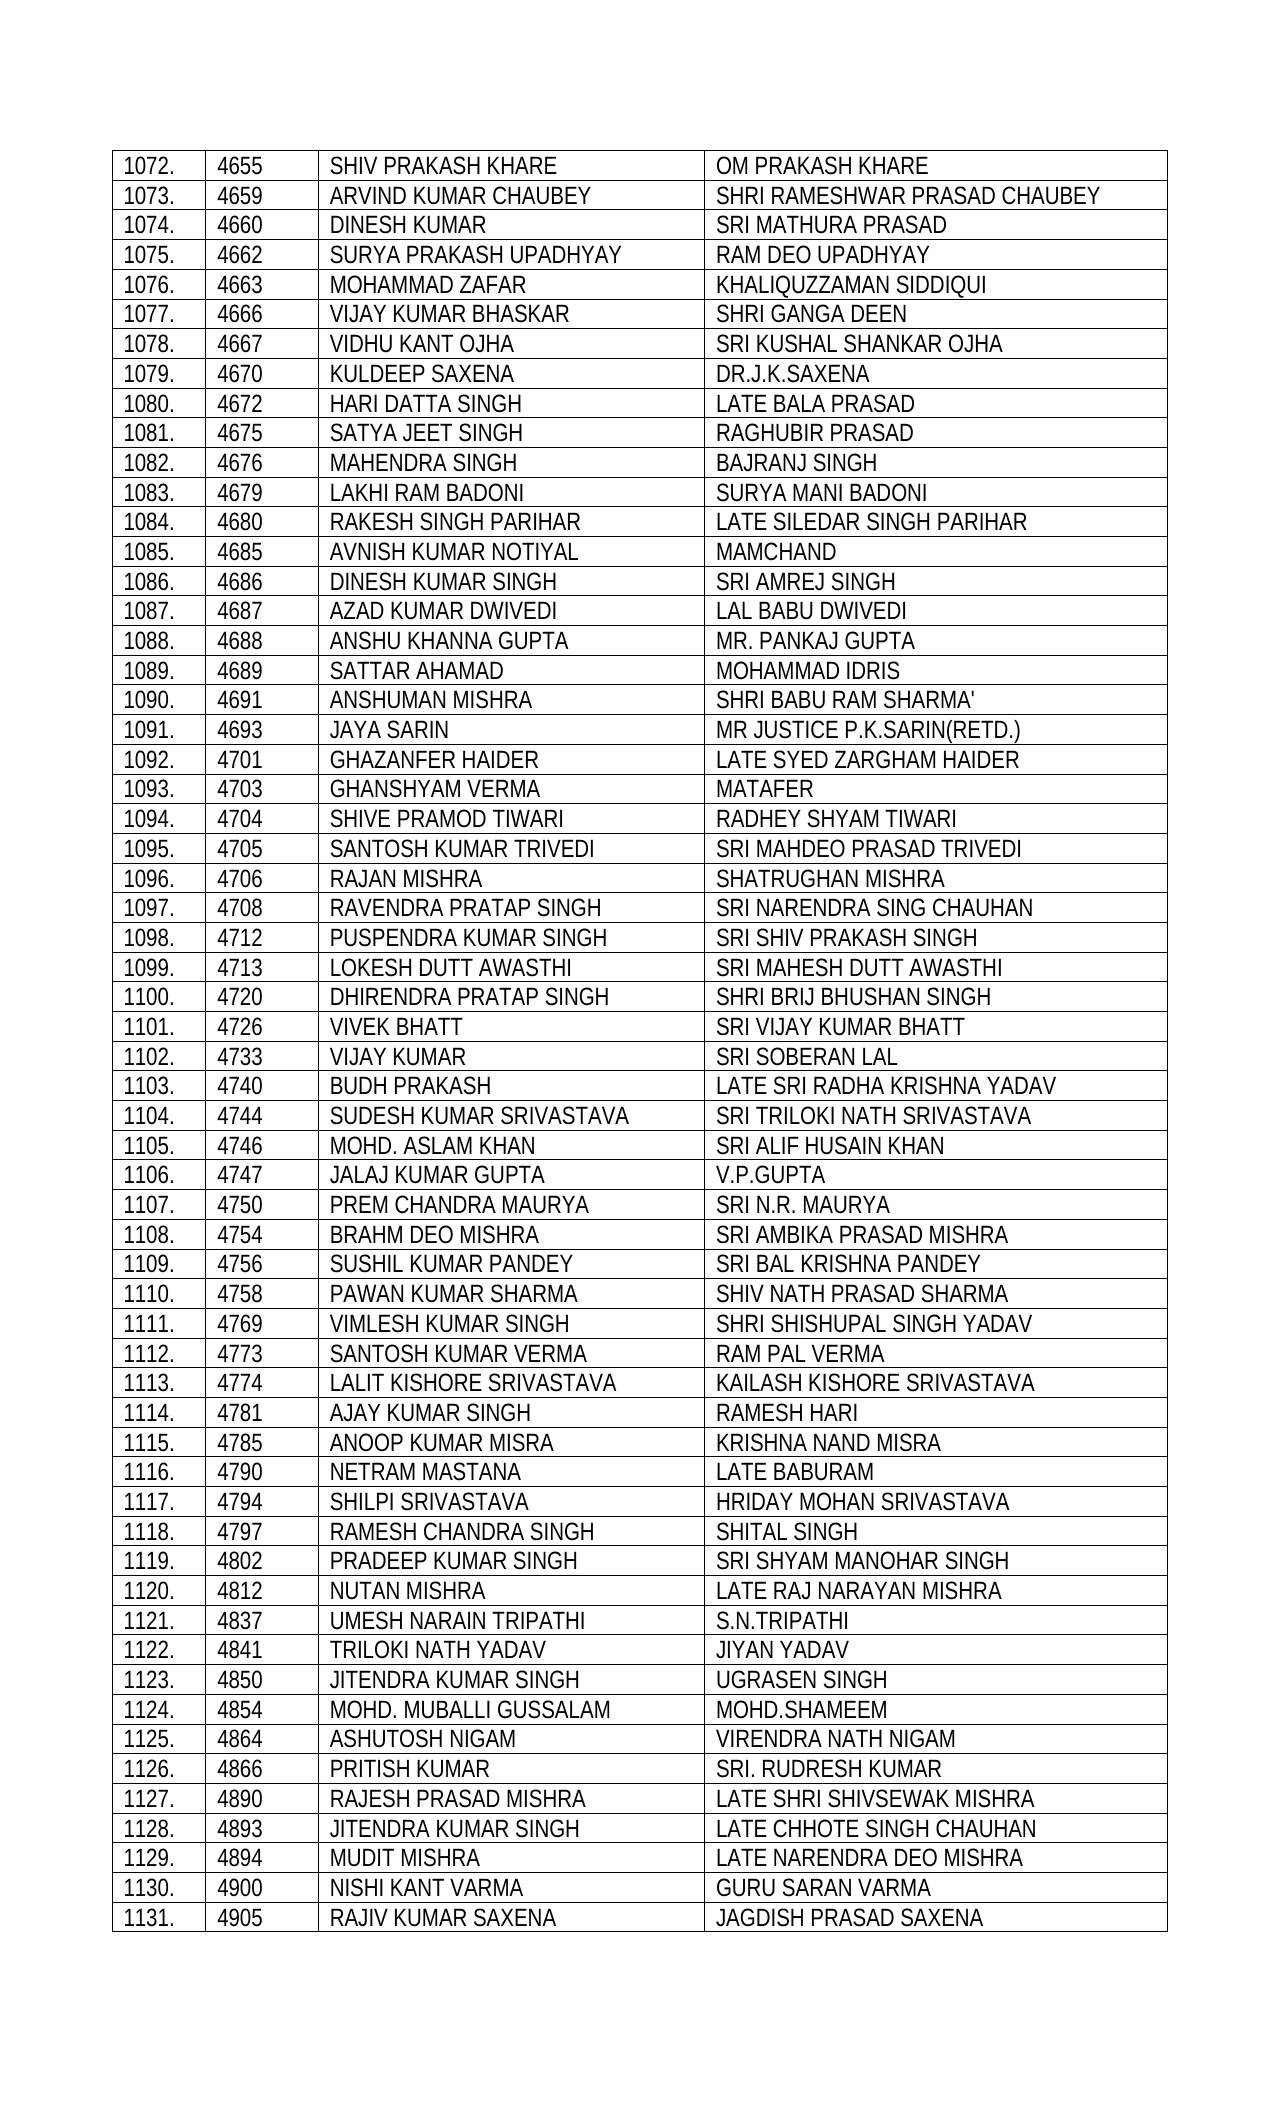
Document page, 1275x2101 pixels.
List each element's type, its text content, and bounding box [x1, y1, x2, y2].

table_cell AJAY KUMAR SINGH [319, 1398, 704, 1427]
table_cell RAMESH CHANDRA SINGH [319, 1517, 704, 1545]
table_cell PRADEEP KUMAR SINGH [319, 1546, 704, 1575]
table_cell [113, 1487, 205, 1516]
table_cell [113, 1665, 205, 1694]
table_cell RADHEY SHYAM TIWARI [705, 804, 1167, 833]
table_cell 4685 [206, 537, 318, 566]
table_cell OM PRAKASH KHARE [705, 151, 1167, 180]
table_cell [113, 775, 205, 803]
table_cell 4726 [206, 1012, 318, 1041]
table_cell SRI SOBERAN LAL [705, 1042, 1167, 1070]
table_cell 4754 [206, 1220, 318, 1248]
table_cell [113, 685, 205, 714]
table_cell TRILOKI NATH YADAV [319, 1635, 704, 1664]
table_cell [113, 1814, 205, 1842]
table_cell SHATRUGHAN MISHRA [705, 864, 1167, 892]
table_cell SRI NARENDRA SING CHAUHAN [705, 893, 1167, 922]
table_cell 4841 [206, 1635, 318, 1664]
table_cell 4769 [206, 1309, 318, 1337]
table_cell [113, 1428, 205, 1456]
table_cell [113, 1220, 205, 1248]
table_cell SRI AMREJ SINGH [705, 567, 1167, 595]
table_cell [113, 923, 205, 952]
table_cell 4785 [206, 1428, 318, 1456]
table_cell 4713 [206, 953, 318, 981]
table_cell MR JUSTICE P.K.SARIN(RETD.) [705, 715, 1167, 744]
table_cell JALAJ KUMAR GUPTA [319, 1160, 704, 1189]
table_cell JIYAN YADAV [705, 1635, 1167, 1664]
table_cell [113, 1160, 205, 1189]
table_cell LATE SHRI SHIVSEWAK MISHRA [705, 1784, 1167, 1812]
table_cell 4890 [206, 1784, 318, 1812]
table_cell LALIT KISHORE SRIVASTAVA [319, 1368, 704, 1397]
table_cell [113, 1576, 205, 1605]
table_cell NETRAM MASTANA [319, 1457, 704, 1486]
table_cell DR.J.K.SAXENA [705, 359, 1167, 387]
table_cell [113, 389, 205, 417]
table_cell AZAD KUMAR DWIVEDI [319, 596, 704, 625]
table_cell [113, 1012, 205, 1041]
table_cell 4750 [206, 1190, 318, 1219]
table_cell SHRI SHISHUPAL SINGH YADAV [705, 1309, 1167, 1337]
table_cell SRI KUSHAL SHANKAR OJHA [705, 329, 1167, 358]
table_cell [113, 240, 205, 269]
table_cell NISHI KANT VARMA [319, 1873, 704, 1902]
table_cell SRI VIJAY KUMAR BHATT [705, 1012, 1167, 1041]
table_cell JAGDISH PRASAD SAXENA [705, 1903, 1167, 1931]
table_cell RAJIV KUMAR SAXENA [319, 1903, 704, 1931]
table_cell SHRI BRIJ BHUSHAN SINGH [705, 982, 1167, 1011]
table_cell [113, 953, 205, 981]
table_cell 4688 [206, 626, 318, 655]
table_cell [113, 1754, 205, 1783]
table_cell ARVIND KUMAR CHAUBEY [319, 181, 704, 209]
table_cell [113, 210, 205, 239]
table_cell [113, 864, 205, 892]
table_cell GHAZANFER HAIDER [319, 745, 704, 773]
table_cell SATYA JEET SINGH [319, 418, 704, 447]
table_cell [113, 567, 205, 595]
table_cell PAWAN KUMAR SHARMA [319, 1279, 704, 1308]
table_cell 4733 [206, 1042, 318, 1070]
table_cell BAJRANJ SINGH [705, 448, 1167, 477]
table_cell LAKHI RAM BADONI [319, 478, 704, 506]
table_cell 4667 [206, 329, 318, 358]
table_cell [113, 1309, 205, 1337]
table_cell SANTOSH KUMAR VERMA [319, 1339, 704, 1367]
table_cell 4781 [206, 1398, 318, 1427]
table_cell SHRI RAMESHWAR PRASAD CHAUBEY [705, 181, 1167, 209]
table_cell [113, 1457, 205, 1486]
table_cell [113, 1368, 205, 1397]
table_cell ASHUTOSH NIGAM [319, 1725, 704, 1753]
table_cell ANSHUMAN MISHRA [319, 685, 704, 714]
table_cell LAL BABU DWIVEDI [705, 596, 1167, 625]
table_cell 4850 [206, 1665, 318, 1694]
table_cell RAJESH PRASAD MISHRA [319, 1784, 704, 1812]
table_cell VIMLESH KUMAR SINGH [319, 1309, 704, 1337]
table_cell [113, 596, 205, 625]
table_cell SRI SHIV PRAKASH SINGH [705, 923, 1167, 952]
table_cell LATE SYED ZARGHAM HAIDER [705, 745, 1167, 773]
table_cell PUSPENDRA KUMAR SINGH [319, 923, 704, 952]
table_cell 4660 [206, 210, 318, 239]
table_cell 4705 [206, 834, 318, 862]
table_cell LATE BALA PRASAD [705, 389, 1167, 417]
table_cell SURYA PRAKASH UPADHYAY [319, 240, 704, 269]
table_cell SHILPI SRIVASTAVA [319, 1487, 704, 1516]
table_cell [113, 1250, 205, 1278]
table_cell 4662 [206, 240, 318, 269]
table_cell JITENDRA KUMAR SINGH [319, 1665, 704, 1694]
table_cell [113, 1101, 205, 1130]
table_cell BUDH PRAKASH [319, 1071, 704, 1100]
table_cell KRISHNA NAND MISRA [705, 1428, 1167, 1456]
table_cell RAM PAL VERMA [705, 1339, 1167, 1367]
table_cell UMESH NARAIN TRIPATHI [319, 1606, 704, 1634]
table_cell PRITISH KUMAR [319, 1754, 704, 1783]
table_cell LATE NARENDRA DEO MISHRA [705, 1843, 1167, 1872]
table_cell [113, 1517, 205, 1545]
table_cell MATAFER [705, 775, 1167, 803]
table_cell ANOOP KUMAR MISRA [319, 1428, 704, 1456]
table_cell [113, 804, 205, 833]
table_cell SHIV NATH PRASAD SHARMA [705, 1279, 1167, 1308]
table_cell [113, 448, 205, 477]
table_cell SRI AMBIKA PRASAD MISHRA [705, 1220, 1167, 1248]
table_cell SHIV PRAKASH KHARE [319, 151, 704, 180]
table_cell 4655 [206, 151, 318, 180]
table_cell [113, 300, 205, 328]
table_cell 4704 [206, 804, 318, 833]
table_cell 4720 [206, 982, 318, 1011]
table_cell SURYA MANI BADONI [705, 478, 1167, 506]
table_cell [113, 715, 205, 744]
table_cell [113, 1695, 205, 1723]
table_cell [113, 1873, 205, 1902]
table_cell 4670 [206, 359, 318, 387]
table_cell [113, 1606, 205, 1634]
table_cell 4687 [206, 596, 318, 625]
table_cell [113, 656, 205, 684]
table_cell 4691 [206, 685, 318, 714]
table_cell RAMESH HARI [705, 1398, 1167, 1427]
table_cell LOKESH DUTT AWASTHI [319, 953, 704, 981]
table_cell LATE BABURAM [705, 1457, 1167, 1486]
table_cell 4663 [206, 270, 318, 298]
table_cell [113, 507, 205, 536]
table_cell LATE CHHOTE SINGH CHAUHAN [705, 1814, 1167, 1842]
table_cell S.N.TRIPATHI [705, 1606, 1167, 1634]
table_cell 4708 [206, 893, 318, 922]
table_cell 4706 [206, 864, 318, 892]
table_cell SHRI BABU RAM SHARMA' [705, 685, 1167, 714]
table_cell 4773 [206, 1339, 318, 1367]
table_cell LATE RAJ NARAYAN MISHRA [705, 1576, 1167, 1605]
table_cell RAKESH SINGH PARIHAR [319, 507, 704, 536]
table_cell MOHD.SHAMEEM [705, 1695, 1167, 1723]
table_cell SRI MAHESH DUTT AWASTHI [705, 953, 1167, 981]
table_cell SANTOSH KUMAR TRIVEDI [319, 834, 704, 862]
table_cell 4794 [206, 1487, 318, 1516]
table_cell VIDHU KANT OJHA [319, 329, 704, 358]
table_cell SRI N.R. MAURYA [705, 1190, 1167, 1219]
table_cell [113, 745, 205, 773]
table_cell 4712 [206, 923, 318, 952]
table_cell [113, 1725, 205, 1753]
table_cell SRI SHYAM MANOHAR SINGH [705, 1546, 1167, 1575]
table_cell LATE SRI RADHA KRISHNA YADAV [705, 1071, 1167, 1100]
table_cell 4802 [206, 1546, 318, 1575]
table_cell 4758 [206, 1279, 318, 1308]
table_cell 4675 [206, 418, 318, 447]
table_cell [113, 270, 205, 298]
table_cell [113, 626, 205, 655]
table_cell VIJAY KUMAR BHASKAR [319, 300, 704, 328]
table_cell BRAHM DEO MISHRA [319, 1220, 704, 1248]
table_cell 4900 [206, 1873, 318, 1902]
table_cell V.P.GUPTA [705, 1160, 1167, 1189]
table_cell 4679 [206, 478, 318, 506]
table_cell 4790 [206, 1457, 318, 1486]
table_cell 4693 [206, 715, 318, 744]
table_cell RAJAN MISHRA [319, 864, 704, 892]
table_cell SUSHIL KUMAR PANDEY [319, 1250, 704, 1278]
table_cell 4689 [206, 656, 318, 684]
table_cell [113, 329, 205, 358]
table_cell [113, 1042, 205, 1070]
table_cell 4740 [206, 1071, 318, 1100]
table_cell KULDEEP SAXENA [319, 359, 704, 387]
table_cell MOHD. ASLAM KHAN [319, 1131, 704, 1159]
table_cell ANSHU KHANNA GUPTA [319, 626, 704, 655]
table_cell 4680 [206, 507, 318, 536]
table_cell [113, 1071, 205, 1100]
table_cell [113, 1635, 205, 1664]
table_cell 4747 [206, 1160, 318, 1189]
table_cell VIRENDRA NATH NIGAM [705, 1725, 1167, 1753]
table_cell [113, 181, 205, 209]
table_cell LATE SILEDAR SINGH PARIHAR [705, 507, 1167, 536]
table_cell AVNISH KUMAR NOTIYAL [319, 537, 704, 566]
table_cell [113, 418, 205, 447]
table_cell 4893 [206, 1814, 318, 1842]
table_cell HARI DATTA SINGH [319, 389, 704, 417]
table_cell 4686 [206, 567, 318, 595]
table_cell DINESH KUMAR SINGH [319, 567, 704, 595]
table_cell 4672 [206, 389, 318, 417]
table_cell VIJAY KUMAR [319, 1042, 704, 1070]
table_cell [113, 1546, 205, 1575]
table_cell NUTAN MISHRA [319, 1576, 704, 1605]
table_cell DHIRENDRA PRATAP SINGH [319, 982, 704, 1011]
table_cell 4854 [206, 1695, 318, 1723]
table_cell [113, 982, 205, 1011]
table_cell [113, 834, 205, 862]
table_cell 4659 [206, 181, 318, 209]
table_cell 4756 [206, 1250, 318, 1278]
table_cell SATTAR AHAMAD [319, 656, 704, 684]
table_cell [113, 893, 205, 922]
table_cell MUDIT MISHRA [319, 1843, 704, 1872]
table_cell 4744 [206, 1101, 318, 1130]
table_cell [113, 1903, 205, 1931]
table_cell MAHENDRA SINGH [319, 448, 704, 477]
table_cell [113, 1190, 205, 1219]
table_cell GHANSHYAM VERMA [319, 775, 704, 803]
table_cell 4894 [206, 1843, 318, 1872]
table_cell RAGHUBIR PRASAD [705, 418, 1167, 447]
table_cell [113, 1279, 205, 1308]
table_cell MAMCHAND [705, 537, 1167, 566]
table_cell 4701 [206, 745, 318, 773]
table_cell [113, 1131, 205, 1159]
table_cell SRI ALIF HUSAIN KHAN [705, 1131, 1167, 1159]
table_cell KAILASH KISHORE SRIVASTAVA [705, 1368, 1167, 1397]
table_cell [113, 1339, 205, 1367]
table_cell 4676 [206, 448, 318, 477]
table_cell SRI. RUDRESH KUMAR [705, 1754, 1167, 1783]
table_cell 4703 [206, 775, 318, 803]
table_cell 4746 [206, 1131, 318, 1159]
table_cell [113, 359, 205, 387]
table_cell PREM CHANDRA MAURYA [319, 1190, 704, 1219]
table_cell MOHD. MUBALLI GUSSALAM [319, 1695, 704, 1723]
table_cell 4837 [206, 1606, 318, 1634]
table_cell DINESH KUMAR [319, 210, 704, 239]
table_cell SHRI GANGA DEEN [705, 300, 1167, 328]
table_cell MR. PANKAJ GUPTA [705, 626, 1167, 655]
table_cell 4905 [206, 1903, 318, 1931]
table_cell RAM DEO UPADHYAY [705, 240, 1167, 269]
table_cell SRI TRILOKI NATH SRIVASTAVA [705, 1101, 1167, 1130]
table_cell 4812 [206, 1576, 318, 1605]
table_cell [113, 537, 205, 566]
table_cell SHITAL SINGH [705, 1517, 1167, 1545]
table_cell SRI MAHDEO PRASAD TRIVEDI [705, 834, 1167, 862]
table_cell 4774 [206, 1368, 318, 1397]
table_cell [113, 1784, 205, 1812]
table_cell [113, 478, 205, 506]
table_cell VIVEK BHATT [319, 1012, 704, 1041]
table_cell JITENDRA KUMAR SINGH [319, 1814, 704, 1842]
table_cell 4866 [206, 1754, 318, 1783]
table_cell GURU SARAN VARMA [705, 1873, 1167, 1902]
table_cell SHIVE PRAMOD TIWARI [319, 804, 704, 833]
table_cell 4864 [206, 1725, 318, 1753]
table_cell SUDESH KUMAR SRIVASTAVA [319, 1101, 704, 1130]
table_cell JAYA SARIN [319, 715, 704, 744]
table_cell [113, 1843, 205, 1872]
table_cell [113, 151, 205, 180]
table_cell RAVENDRA PRATAP SINGH [319, 893, 704, 922]
table_cell SRI BAL KRISHNA PANDEY [705, 1250, 1167, 1278]
table_cell MOHAMMAD IDRIS [705, 656, 1167, 684]
table_cell 4666 [206, 300, 318, 328]
table_cell 4797 [206, 1517, 318, 1545]
table_cell SRI MATHURA PRASAD [705, 210, 1167, 239]
table_cell KHALIQUZZAMAN SIDDIQUI [705, 270, 1167, 298]
table_cell UGRASEN SINGH [705, 1665, 1167, 1694]
table_cell [113, 1398, 205, 1427]
table_cell HRIDAY MOHAN SRIVASTAVA [705, 1487, 1167, 1516]
table_cell MOHAMMAD ZAFAR [319, 270, 704, 298]
